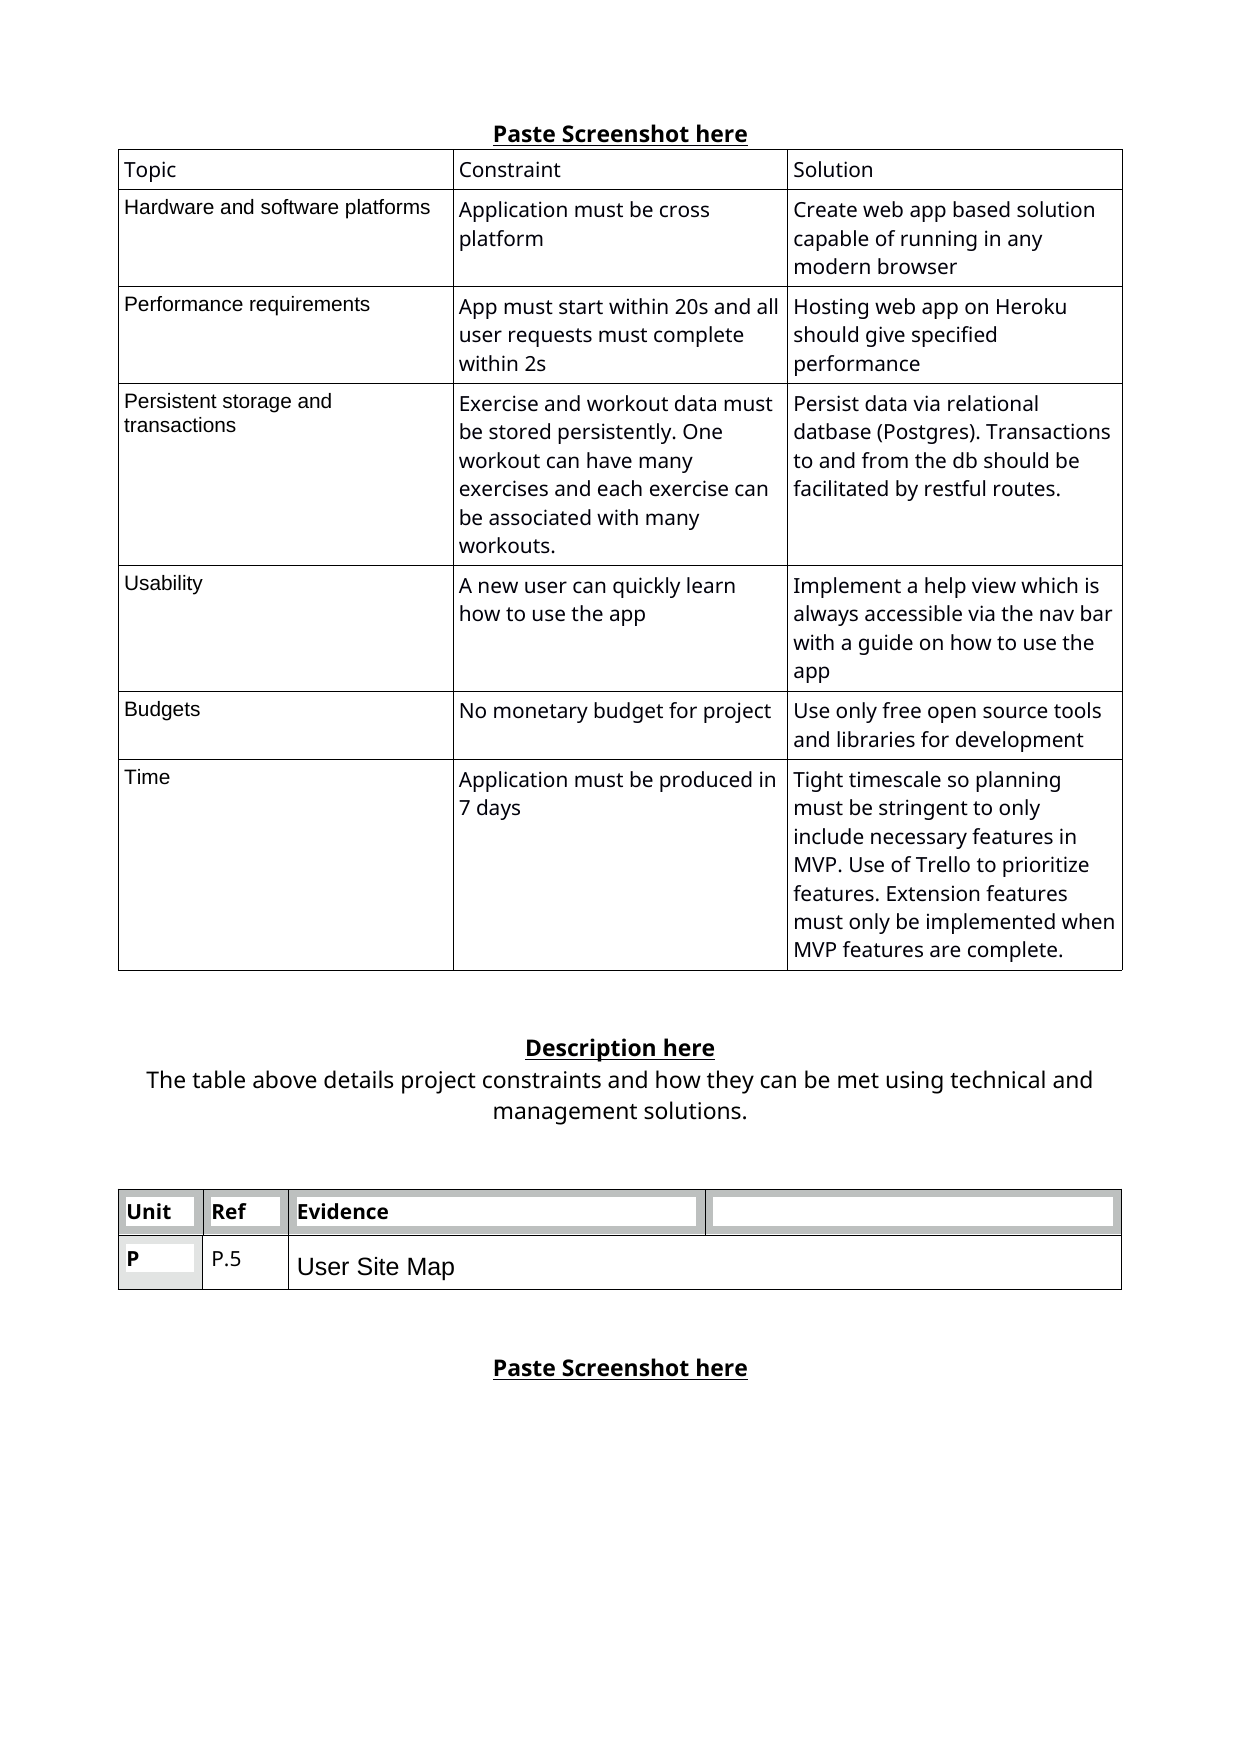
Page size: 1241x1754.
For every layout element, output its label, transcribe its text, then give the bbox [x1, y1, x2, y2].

text Paste Screenshot here [118, 1352, 1122, 1383]
table_cell Create web app based solution capable of running in any modern browser [788, 190, 1122, 286]
table_cell P.5 [203, 1236, 288, 1289]
table_header Constraint [454, 150, 787, 189]
table_cell Hosting web app on Heroku should give specified performance [788, 287, 1122, 383]
text The table above details project constraints and how they can be met using technical and management solutions. [118, 1063, 1122, 1126]
table_cell A new user can quickly learn how to use the app [454, 566, 787, 691]
table_cell Exercise and workout data must be stored persistently. One workout can have many exercises and each exercise can be associated with many workouts. [454, 384, 787, 565]
table_header Topic [119, 150, 453, 189]
table_cell Use only free open source tools and libraries for development [788, 692, 1122, 759]
table_cell No monetary budget for project [454, 692, 787, 759]
table_cell Time [119, 760, 453, 970]
table_header Evidence [289, 1190, 705, 1234]
table_header [706, 1190, 1121, 1234]
table_cell App must start within 20s and all user requests must complete within 2s [454, 287, 787, 383]
table_cell Persistent storage and transactions [119, 384, 453, 565]
text Description here [118, 1032, 1122, 1063]
table_cell Application must be cross platform [454, 190, 787, 286]
table_header Ref [204, 1190, 288, 1234]
table_cell Application must be produced in 7 days [454, 760, 787, 970]
table_cell P [119, 1236, 202, 1289]
table_header Solution [788, 150, 1122, 189]
table_cell Persist data via relational datbase (Postgres). Transactions to and from the db should be facilitated by restful routes. [788, 384, 1122, 565]
table_cell Usability [119, 566, 453, 691]
table_header Unit [119, 1190, 203, 1234]
table_cell Budgets [119, 692, 453, 759]
text Paste Screenshot here [118, 118, 1122, 149]
table_cell Implement a help view which is always accessible via the nav bar with a guide on how to use the app [788, 566, 1122, 691]
table_cell Performance requirements [119, 287, 453, 383]
table_cell User Site Map [289, 1236, 1121, 1289]
table_cell Hardware and software platforms [119, 190, 453, 286]
table_cell Tight timescale so planning must be stringent to only include necessary features in MVP. Use of Trello to prioritize features. Extension features must only be implemented when MVP features are complete. [788, 760, 1122, 970]
